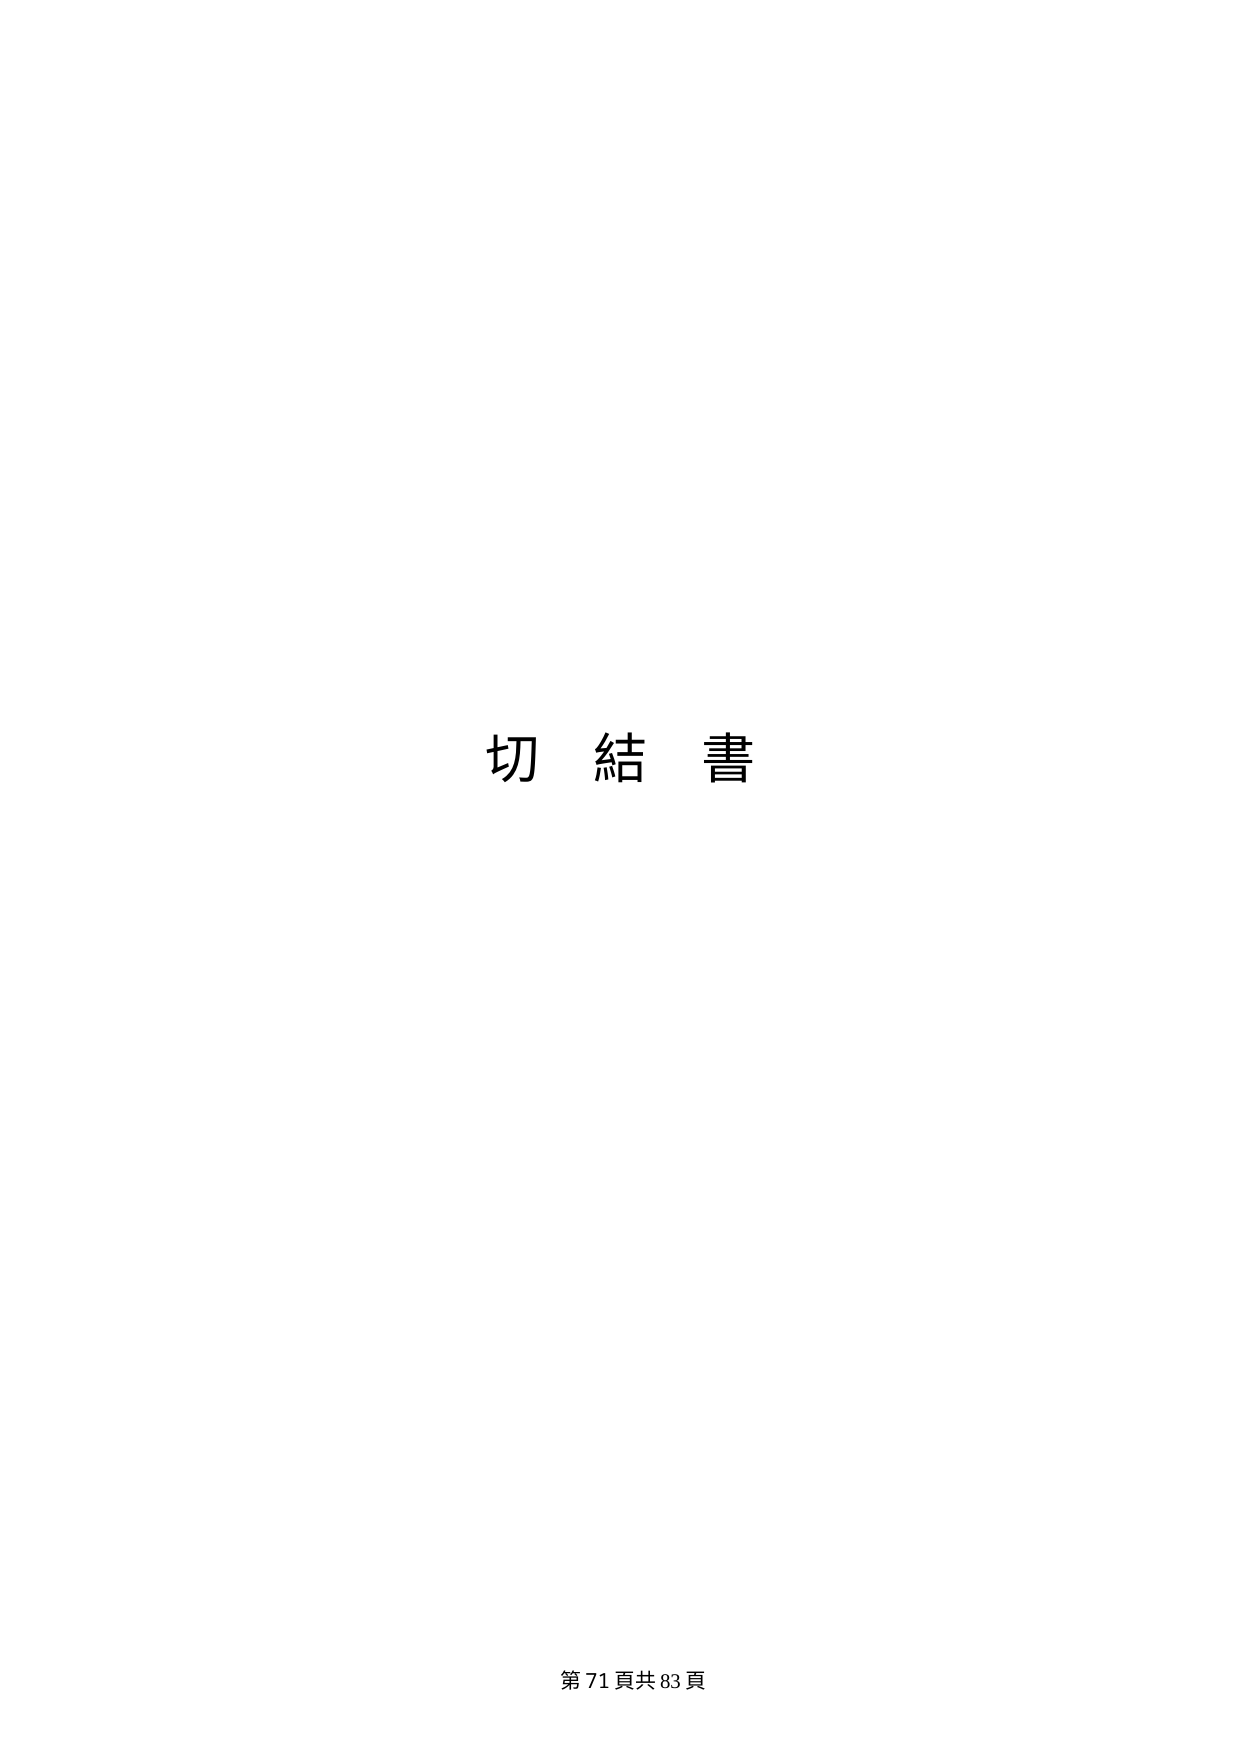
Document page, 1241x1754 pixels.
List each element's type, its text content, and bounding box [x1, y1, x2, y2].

text 切 結 書 [89, 682, 1152, 807]
